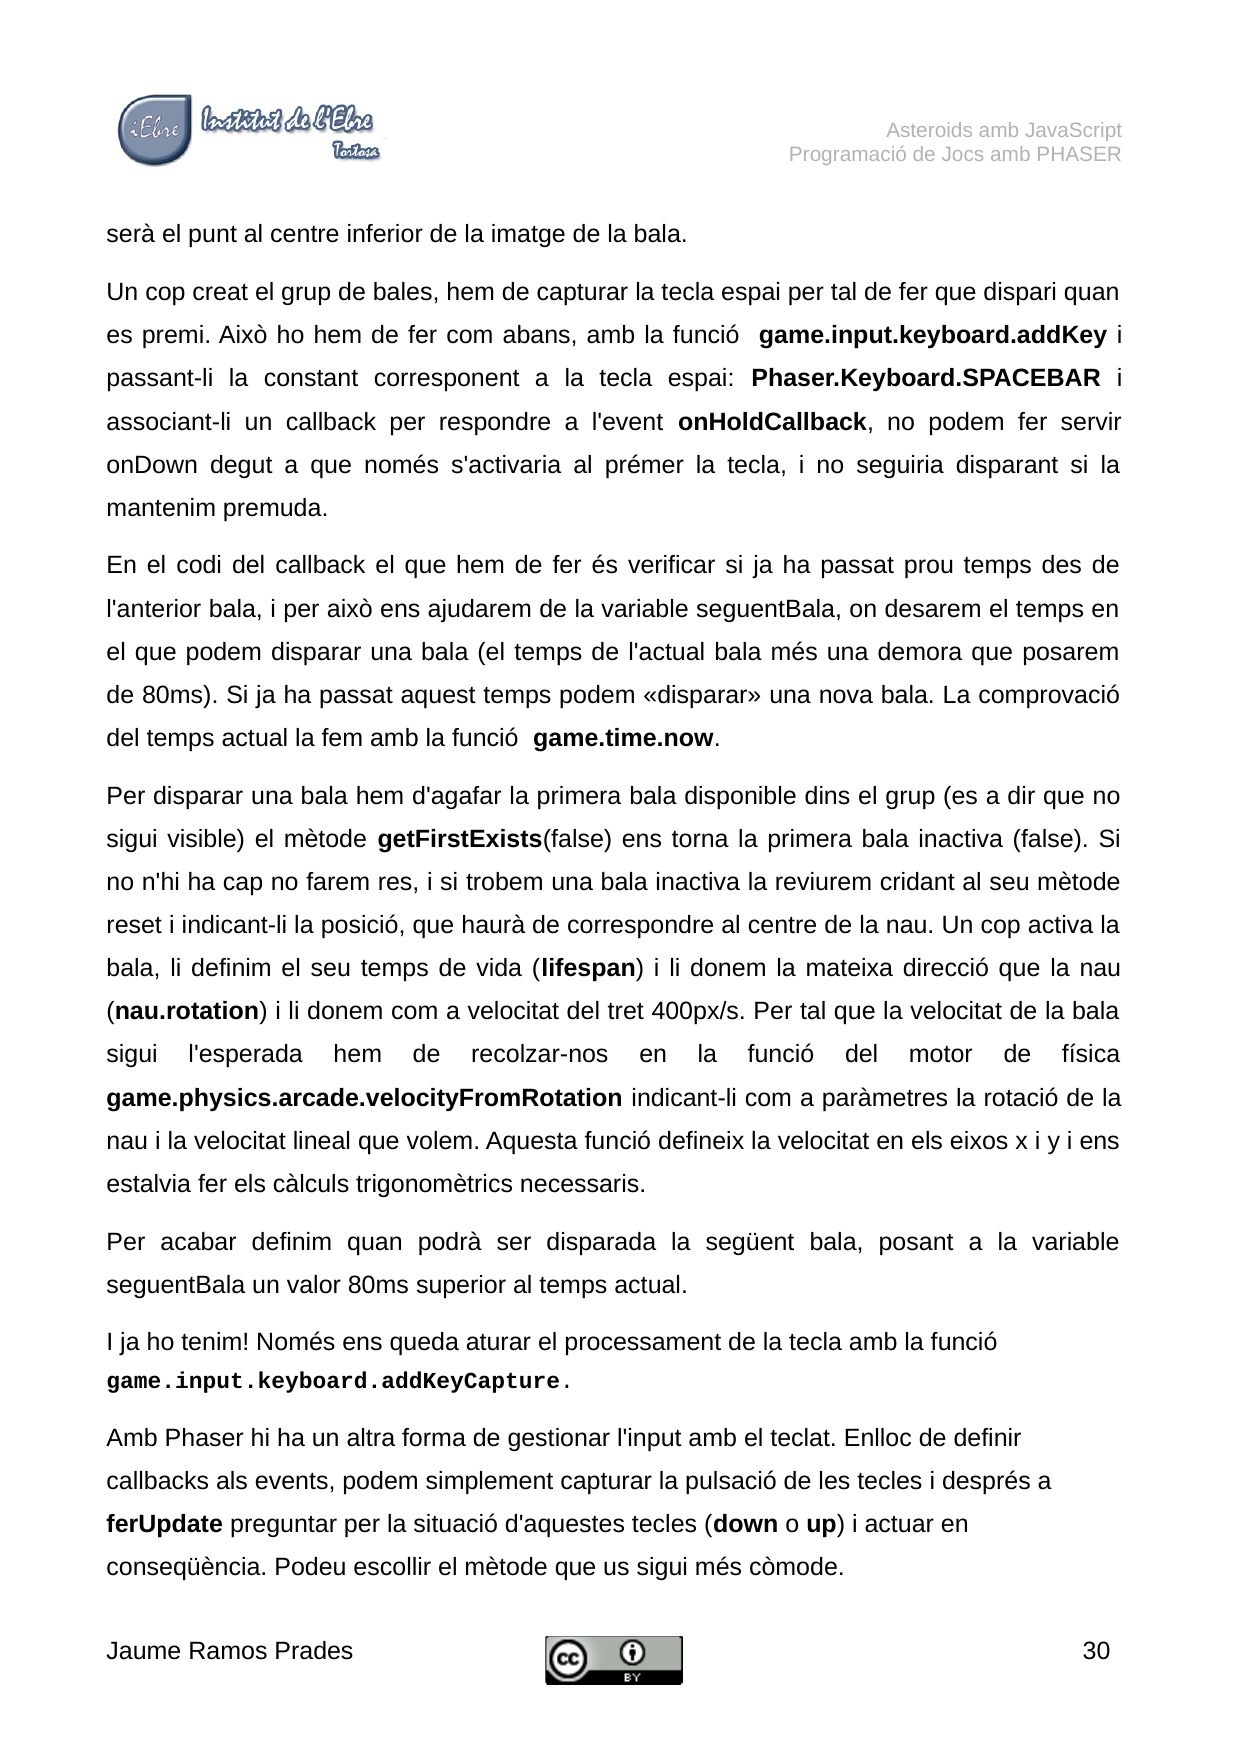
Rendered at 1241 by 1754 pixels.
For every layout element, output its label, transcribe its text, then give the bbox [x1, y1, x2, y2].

text Un cop creat el grup de bales, hem de capturar la tecla espai per tal de fer que dispari quan es premi. Això ho hem de fer com abans, amb la funció game.input.keyboard.addKey i passant-li la constant corresponent a la tecla espai: Phaser.Keyboard.SPACEBAR i associant-li un callback per respondre a l'event onHoldCallback, no podem fer servir onDown degut a que només s'activaria al prémer la tecla, i no seguiria disparant si la mantenim premuda. [106, 277, 1122, 522]
text Amb Phaser hi ha un altra forma de gestionar l'input amb el teclat. Enlloc de definir callbacks als events, podem simplement capturar la pulsació de les tecles i després a ferUpdate preguntar per la situació d'aquestes tecles (down o up) i actuar en conseqüència. Podeu escollir el mètode que us sigui més còmode. [106, 1422, 1122, 1581]
text En el codi del callback el que hem de fer és verificar si ja ha passat prou temps des de l'anterior bala, i per això ens ajudarem de la variable seguentBala, on desarem el temps en el que podem disparar una bala (el temps de l'actual bala més una demora que posarem de 80ms). Si ja ha passat aquest temps podem «disparar» una nova bala. La comprovació del temps actual la fem amb la funció game.time.now. [106, 551, 1122, 752]
text serà el punt al centre inferior de la imatge de la bala. [106, 219, 1122, 248]
text Per acabar definim quan podrà ser disparada la següent bala, posant a la variable seguentBala un valor 80ms superior al temps actual. [106, 1227, 1122, 1298]
text I ja ho tenim! Només ens queda aturar el processament de la tecla amb la funció game.input.keyboard.addKeyCapture. [106, 1327, 1122, 1395]
picture [545, 1636, 683, 1685]
text Per disparar una bala hem d'agafar la primera bala disponible dins el grup (es a dir que no sigui visible) el mètode getFirstExists(false) ens torna la primera bala inactiva (false). Si no n'hi ha cap no farem res, i si trobem una bala inactiva la reviurem cridant al seu mètode reset i indicant-li la posició, que haurà de correspondre al centre de la nau. Un cop activa la bala, li definim el seu temps de vida (lifespan) i li donem la mateixa direcció que la nau (nau.rotation) i li donem com a velocitat del tret 400px/s. Per tal que la velocitat de la bala sigui l'esperada hem de recolzar-nos en la funció del motor de física game.physics.arcade.velocityFromRotation indicant-li com a paràmetres la rotació de la nau i la velocitat lineal que volem. Aquesta funció defineix la velocitat en els eixos x i y i ens estalvia fer els càlculs trigonomètrics necessaris. [106, 781, 1122, 1198]
picture [106, 79, 397, 181]
